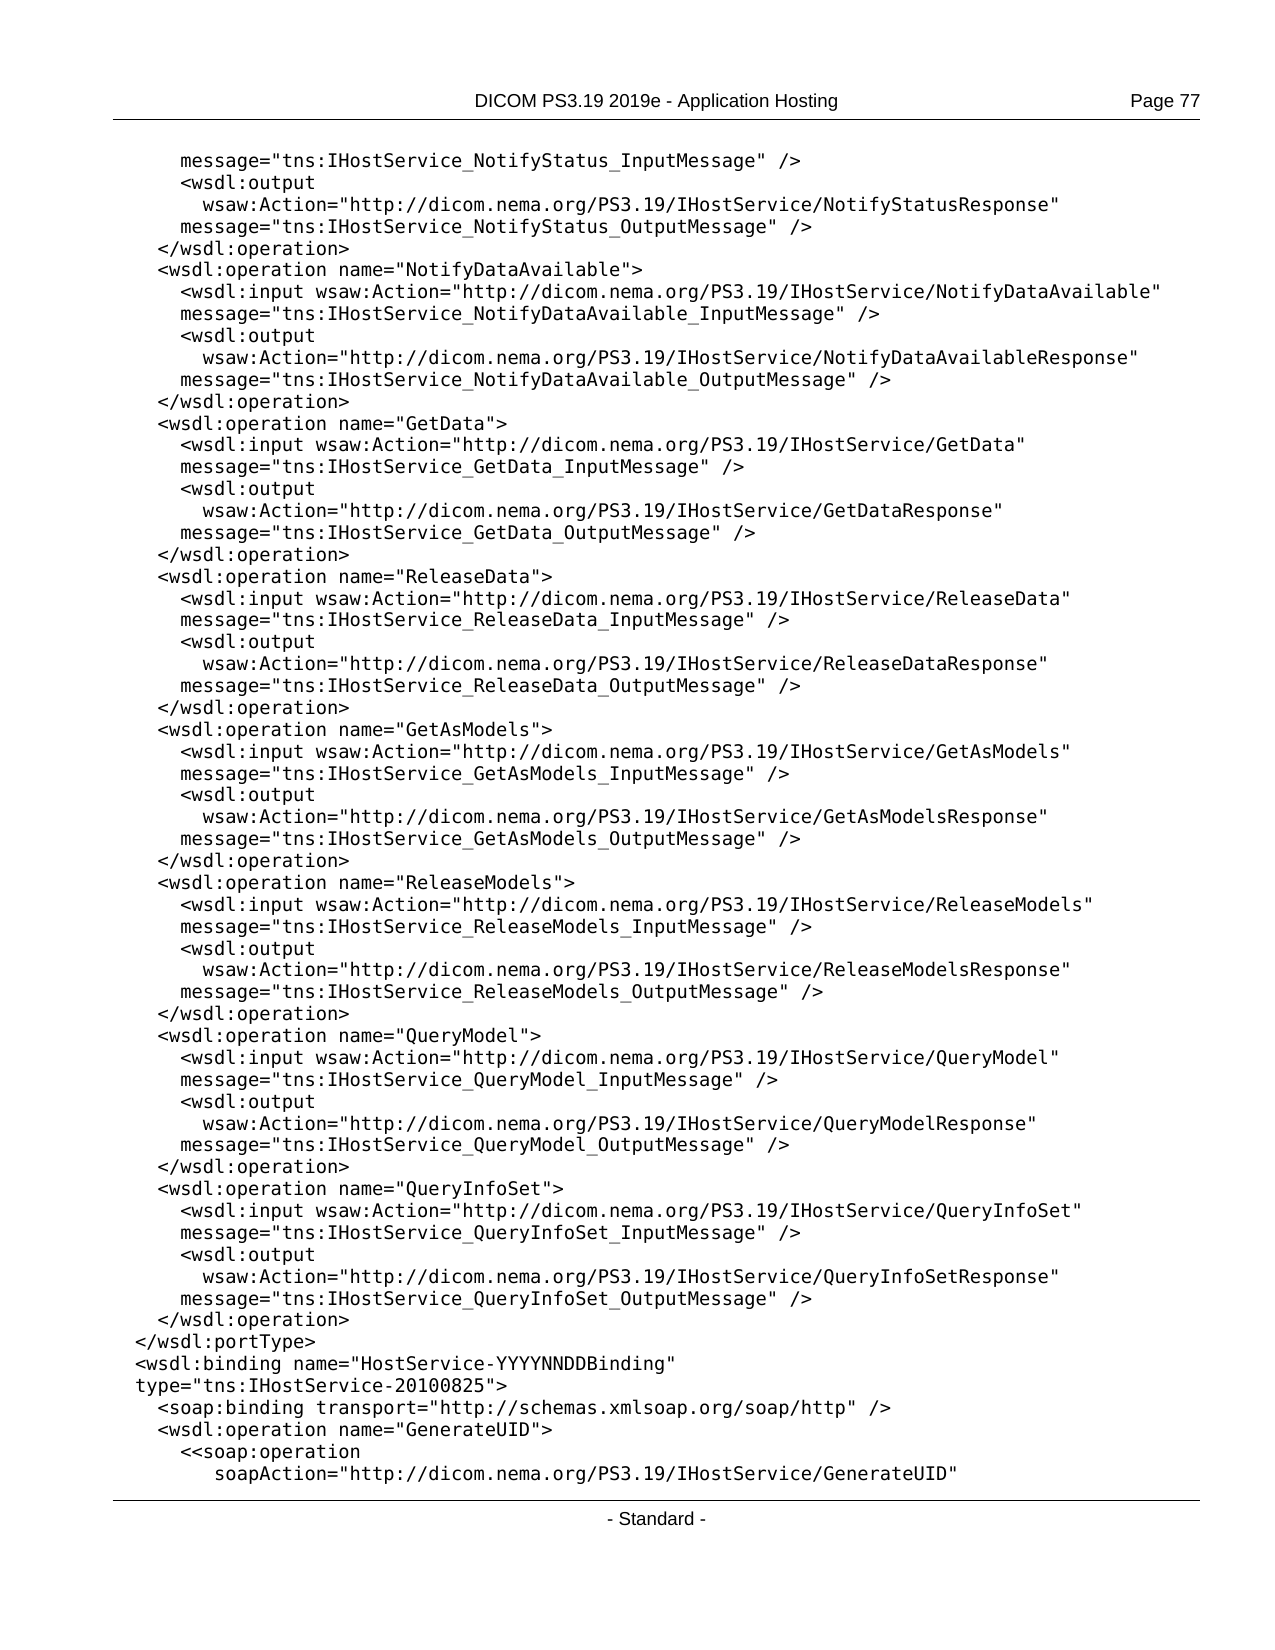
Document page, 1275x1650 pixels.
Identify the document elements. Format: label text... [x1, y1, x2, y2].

text message="tns:IHostService_NotifyStatus_InputMessage" /> <wsdl:output wsaw:Action="http://dicom.nema.org/PS3.19/IHostService/NotifyStatusResponse" message="tns:IHostService_NotifyStatus_OutputMessage" /> </wsdl:operation> <wsdl:operation name="NotifyDataAvailable"> <wsdl:input wsaw:Action="http://dicom.nema.org/PS3.19/IHostService/NotifyDataAvailable" message="tns:IHostService_NotifyDataAvailable_InputMessage" /> <wsdl:output wsaw:Action="http://dicom.nema.org/PS3.19/IHostService/NotifyDataAvailableResponse" message="tns:IHostService_NotifyDataAvailable_OutputMessage" /> </wsdl:operation> <wsdl:operation name="GetData"> <wsdl:input wsaw:Action="http://dicom.nema.org/PS3.19/IHostService/GetData" message="tns:IHostService_GetData_InputMessage" /> <wsdl:output wsaw:Action="http://dicom.nema.org/PS3.19/IHostService/GetDataResponse" message="tns:IHostService_GetData_OutputMessage" /> </wsdl:operation> <wsdl:operation name="ReleaseData"> <wsdl:input wsaw:Action="http://dicom.nema.org/PS3.19/IHostService/ReleaseData" message="tns:IHostService_ReleaseData_InputMessage" /> <wsdl:output wsaw:Action="http://dicom.nema.org/PS3.19/IHostService/ReleaseDataResponse" message="tns:IHostService_ReleaseData_OutputMessage" /> </wsdl:operation> <wsdl:operation name="GetAsModels"> <wsdl:input wsaw:Action="http://dicom.nema.org/PS3.19/IHostService/GetAsModels" message="tns:IHostService_GetAsModels_InputMessage" /> <wsdl:output wsaw:Action="http://dicom.nema.org/PS3.19/IHostService/GetAsModelsResponse" message="tns:IHostService_GetAsModels_OutputMessage" /> </wsdl:operation> <wsdl:operation name="ReleaseModels"> <wsdl:input wsaw:Action="http://dicom.nema.org/PS3.19/IHostService/ReleaseModels" message="tns:IHostService_ReleaseModels_InputMessage" /> <wsdl:output wsaw:Action="http://dicom.nema.org/PS3.19/IHostService/ReleaseModelsResponse" message="tns:IHostService_ReleaseModels_OutputMessage" /> </wsdl:operation> <wsdl:operation name="QueryModel"> <wsdl:input wsaw:Action="http://dicom.nema.org/PS3.19/IHostService/QueryModel" message="tns:IHostService_QueryModel_InputMessage" /> <wsdl:output wsaw:Action="http://dicom.nema.org/PS3.19/IHostService/QueryModelResponse" message="tns:IHostService_QueryModel_OutputMessage" /> </wsdl:operation> <wsdl:operation name="QueryInfoSet"> <wsdl:input wsaw:Action="http://dicom.nema.org/PS3.19/IHostService/QueryInfoSet" message="tns:IHostService_QueryInfoSet_InputMessage" /> <wsdl:output wsaw:Action="http://dicom.nema.org/PS3.19/IHostService/QueryInfoSetResponse" message="tns:IHostService_QueryInfoSet_OutputMessage" /> </wsdl:operation> </wsdl:portType> <wsdl:binding name="HostService-YYYYNNDDBinding" type="tns:IHostService-20100825"> <soap:binding transport="http://schemas.xmlsoap.org/soap/http" /> <wsdl:operation name="GenerateUID"> <<soap:operation soapAction="http://dicom.nema.org/PS3.19/IHostService/GenerateUID" [112, 150, 1200, 1484]
